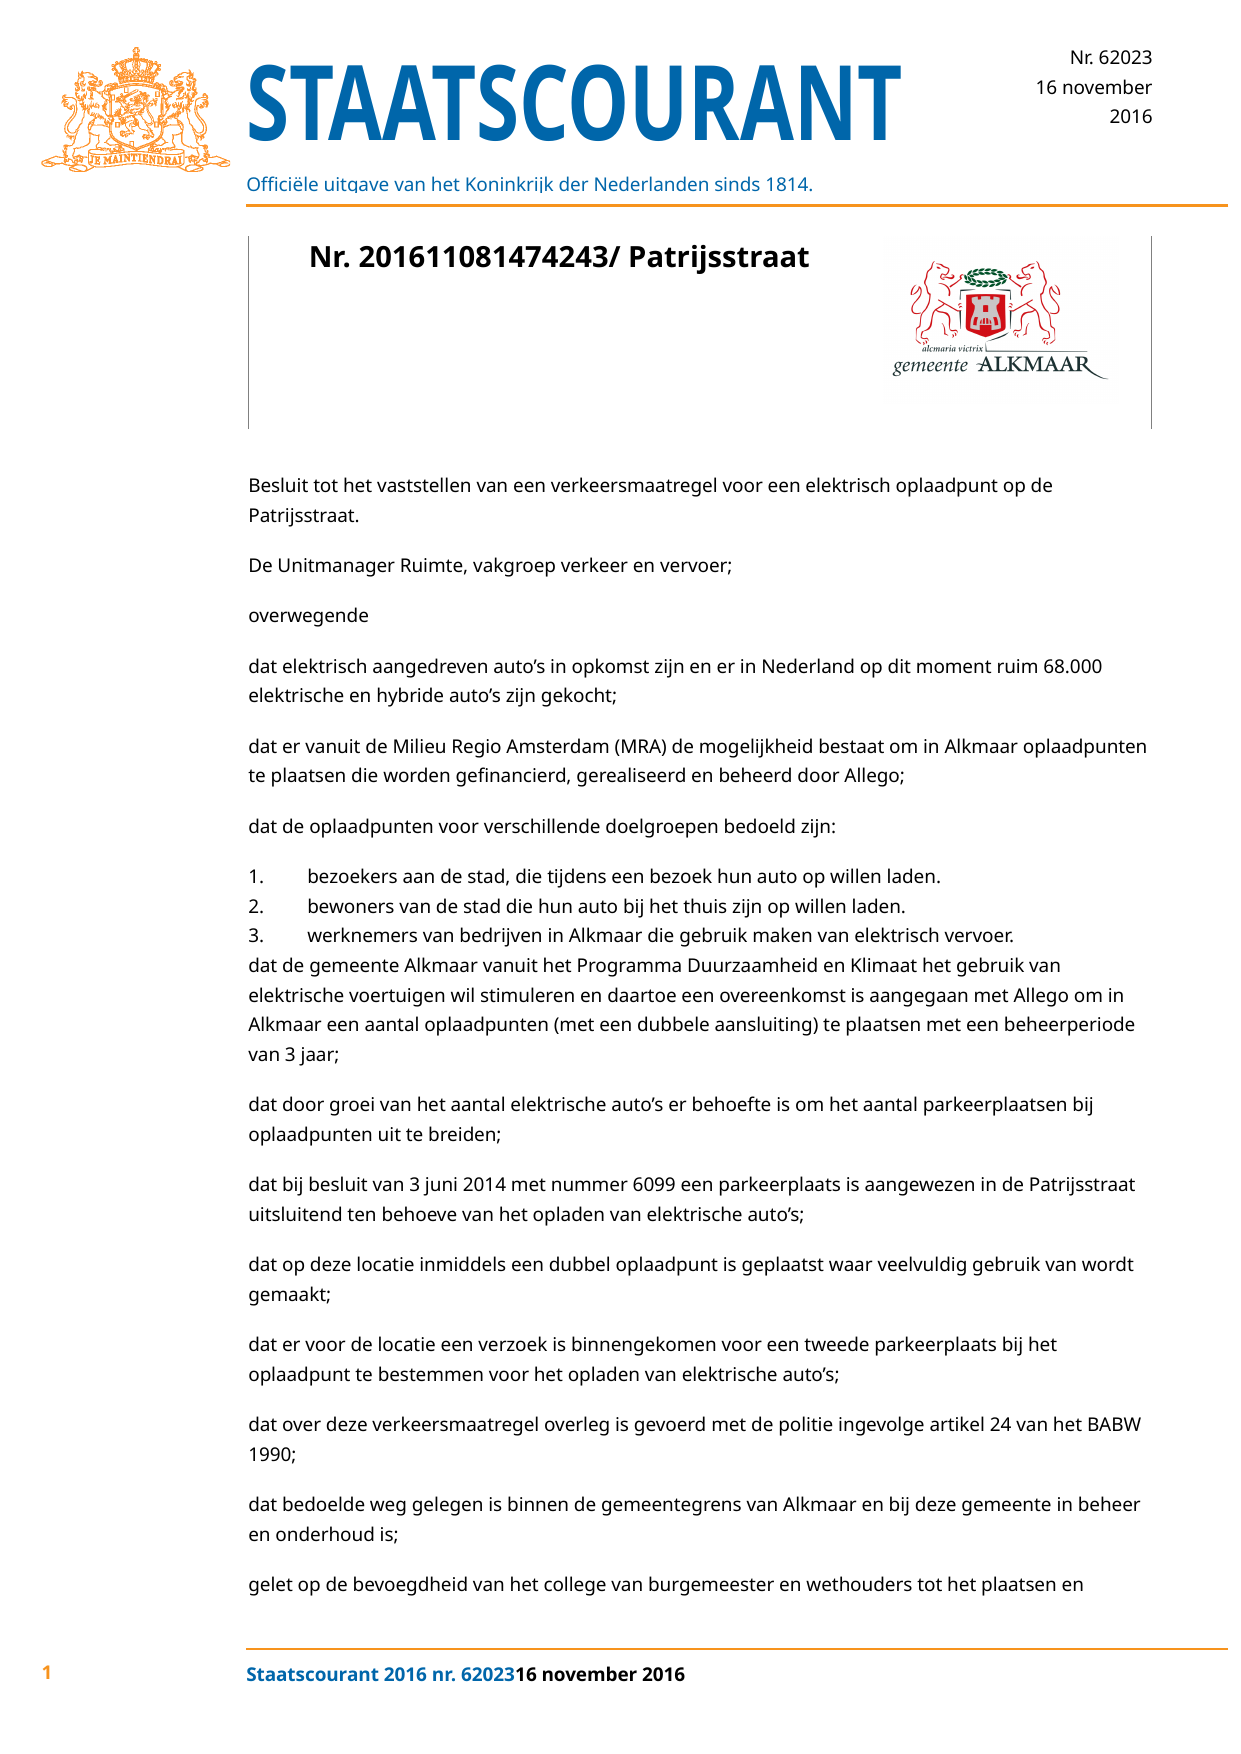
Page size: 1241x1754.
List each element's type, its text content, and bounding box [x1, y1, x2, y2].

text dat de gemeente Alkmaar vanuit het Programma Duurzaamheid en Klimaat het gebruik van elektrische voertuigen wil stimuleren en daartoe een overeenkomst is aangegaan met Allego om in Alkmaar een aantal oplaadpunten (met een dubbele aansluiting) te plaatsen met een beheerperiode van 3 jaar; [248, 952, 1152, 1067]
text dat elektrisch aangedreven auto’s in opkomst zijn en er in Nederland op dit moment ruim 68.000 elektrische en hybride auto’s zijn gekocht; [248, 653, 1152, 708]
text Besluit tot het vaststellen van een verkeersmaatregel voor een elektrisch oplaadpunt op de Patrijsstraat. [248, 472, 1152, 527]
text dat op deze locatie inmiddels een dubbel oplaadpunt is geplaatst waar veelvuldig gebruik van wordt gemaakt; [248, 1251, 1152, 1307]
text overwegende [248, 603, 1152, 628]
table_header [850, 236, 1151, 429]
table_header Nr. 201611081474243/ Patrijsstraat [249, 236, 850, 429]
text dat bij besluit van 3 juni 2014 met nummer 6099 een parkeerplaats is aangewezen in de Patrijsstraat uitsluitend ten behoeve van het opladen van elektrische auto’s; [248, 1171, 1152, 1227]
list bezoekers aan de stad, die tijdens een bezoek hun auto op willen laden. [248, 863, 1152, 889]
text dat over deze verkeersmaatregel overleg is gevoerd met de politie ingevolge artikel 24 van het BABW 1990; [248, 1411, 1152, 1467]
text dat er voor de locatie een verzoek is binnengekomen voor een tweede parkeerplaats bij het oplaadpunt te bestemmen voor het opladen van elektrische auto’s; [248, 1331, 1152, 1387]
text dat de oplaadpunten voor verschillende doelgroepen bedoeld zijn: [248, 813, 1152, 839]
picture [882, 236, 1119, 404]
list werknemers van bedrijven in Alkmaar die gebruik maken van elektrisch vervoer. [248, 923, 1152, 948]
text dat er vanuit de Milieu Regio Amsterdam (MRA) de mogelijkheid bestaat om in Alkmaar oplaadpunten te plaatsen die worden gefinancierd, gerealiseerd en beheerd door Allego; [248, 733, 1152, 788]
picture [41, 47, 231, 172]
list bewoners van de stad die hun auto bij het thuis zijn op willen laden. [248, 893, 1152, 919]
text dat bedoelde weg gelegen is binnen de gemeentegrens van Alkmaar en bij deze gemeente in beheer en onderhoud is; [248, 1491, 1152, 1547]
text De Unitmanager Ruimte, vakgroep verkeer en vervoer; [248, 552, 1152, 578]
text gelet op de bevoegdheid van het college van burgemeester en wethouders tot het plaatsen en [248, 1571, 1152, 1597]
text dat door groei van het aantal elektrische auto’s er behoefte is om het aantal parkeerplaatsen bij oplaadpunten uit te breiden; [248, 1091, 1152, 1147]
